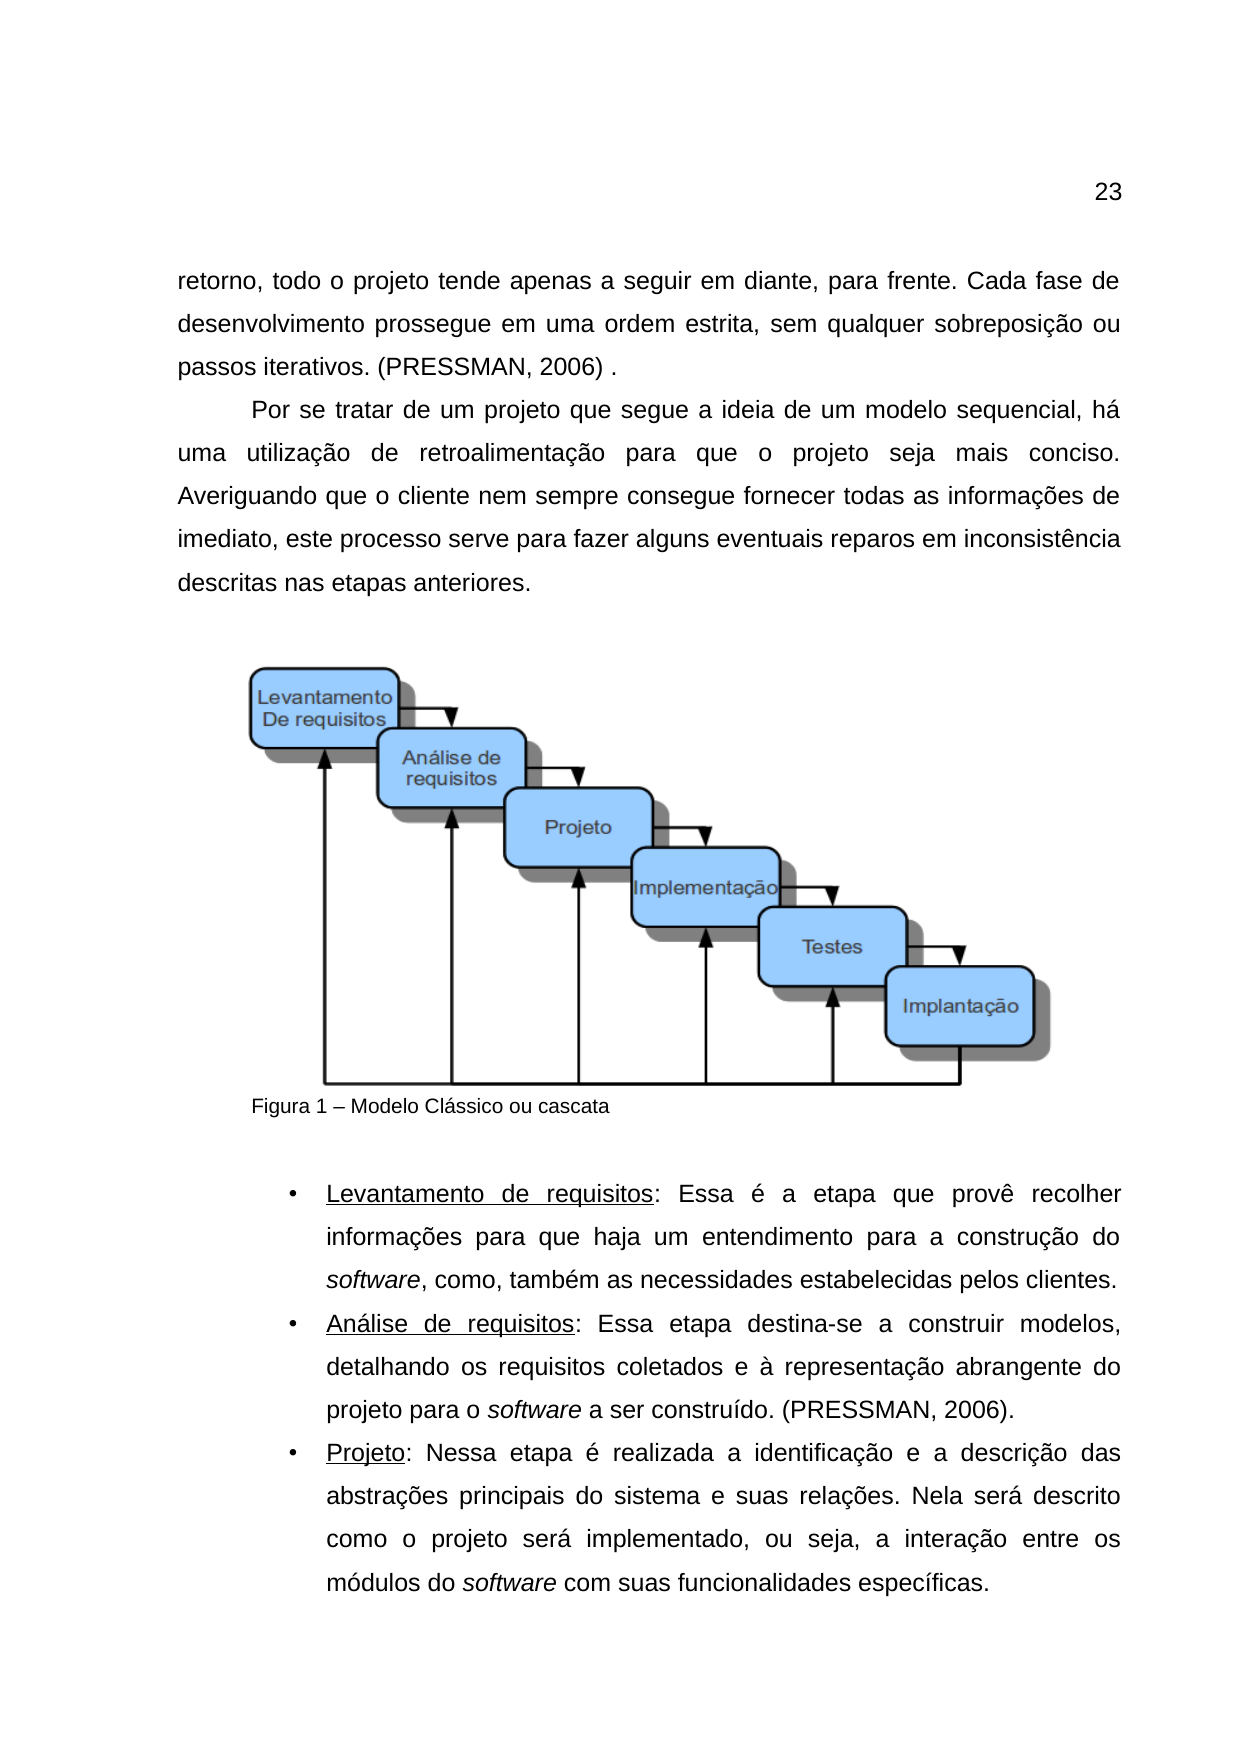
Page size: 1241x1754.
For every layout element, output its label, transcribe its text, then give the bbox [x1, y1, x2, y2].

text retorno, todo o projeto tende apenas a seguir em diante, para frente. Cada fase de desenvolvimento prossegue em uma ordem estrita, sem qualquer sobreposição ou passos iterativos. (PRESSMAN, 2006) . [177, 266, 1122, 381]
text Por se tratar de um projeto que segue a ideia de um modelo sequencial, há uma utilização de retroalimentação para que o projeto seja mais conciso. Averiguando que o cliente nem sempre consegue fornecer todas as informações de imediato, este processo serve para fazer alguns eventuais reparos em inconsistência descritas nas etapas anteriores. [177, 395, 1122, 596]
list Levantamento de requisitos: Essa é a etapa que provê recolher informações para que haja um entendimento para a construção do software, como, também as necessidades estabelecidas pelos clientes. [288, 1179, 1122, 1294]
picture [236, 653, 1064, 1094]
list Análise de requisitos: Essa etapa destina-se a construir modelos, detalhando os requisitos coletados e à representação abrangente do projeto para o software a ser construído. (PRESSMAN, 2006). [288, 1309, 1122, 1424]
text Figura 1 – Modelo Clássico ou cascata [177, 1094, 1122, 1118]
list Projeto: Nessa etapa é realizada a identificação e a descrição das abstrações principais do sistema e suas relações. Nela será descrito como o projeto será implementado, ou seja, a interação entre os módulos do software com suas funcionalidades específicas. [288, 1438, 1122, 1596]
